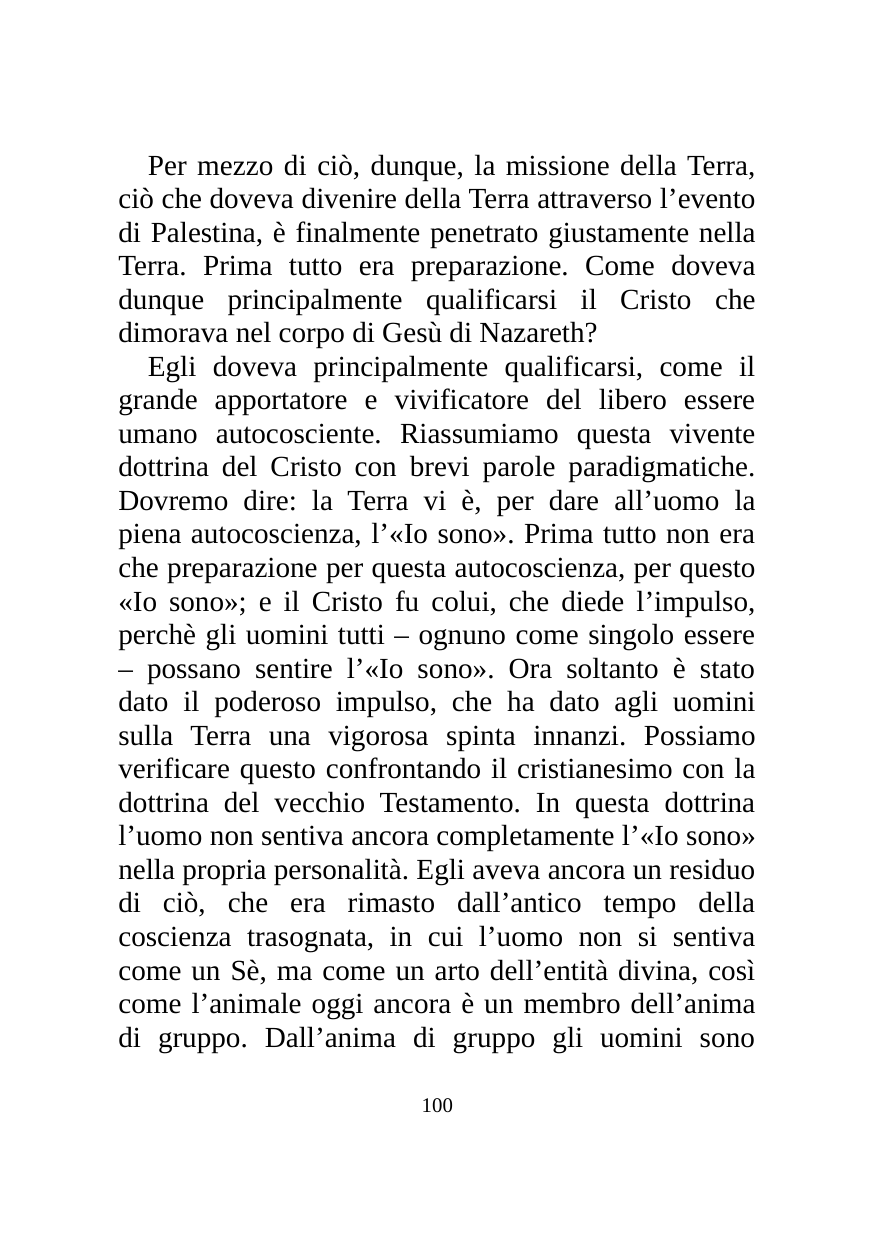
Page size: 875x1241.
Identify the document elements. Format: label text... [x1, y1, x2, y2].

text Per mezzo di ciò, dunque, la missione della Terra, ciò che doveva divenire della Terra attraverso l’evento di Palestina, è finalmente penetrato giustamente nella Terra. Prima tutto era preparazione. Come doveva dunque principalmente qualificarsi il Cristo che dimorava nel corpo di Gesù di Nazareth? [118, 148, 756, 349]
text Egli doveva principalmente qualificarsi, come il grande apportatore e vivificatore del libero essere umano autocosciente. Riassumiamo questa vivente dottrina del Cristo con brevi parole paradigmatiche. Dovremo dire: la Terra vi è, per dare all’uomo la piena autocoscienza, l’«Io sono». Prima tutto non era che preparazione per questa autocoscienza, per questo «Io sono»; e il Cristo fu colui, che diede l’impulso, perchè gli uomini tutti – ognuno come singolo essere – possano sentire l’«Io sono». Ora soltanto è stato dato il poderoso impulso, che ha dato agli uomini sulla Terra una vigorosa spinta innanzi. Possiamo verificare questo confrontando il cristianesimo con la dottrina del vecchio Testamento. In questa dottrina l’uomo non sentiva ancora completamente l’«Io sono» nella propria personalità. Egli aveva ancora un residuo di ciò, che era rimasto dall’antico tempo della coscienza trasognata, in cui l’uomo non si sentiva come un Sè, ma come un arto dell’entità divina, così come l’animale oggi ancora è un membro dell’anima di gruppo. Dall’anima di gruppo gli uomini sono [118, 349, 756, 1053]
